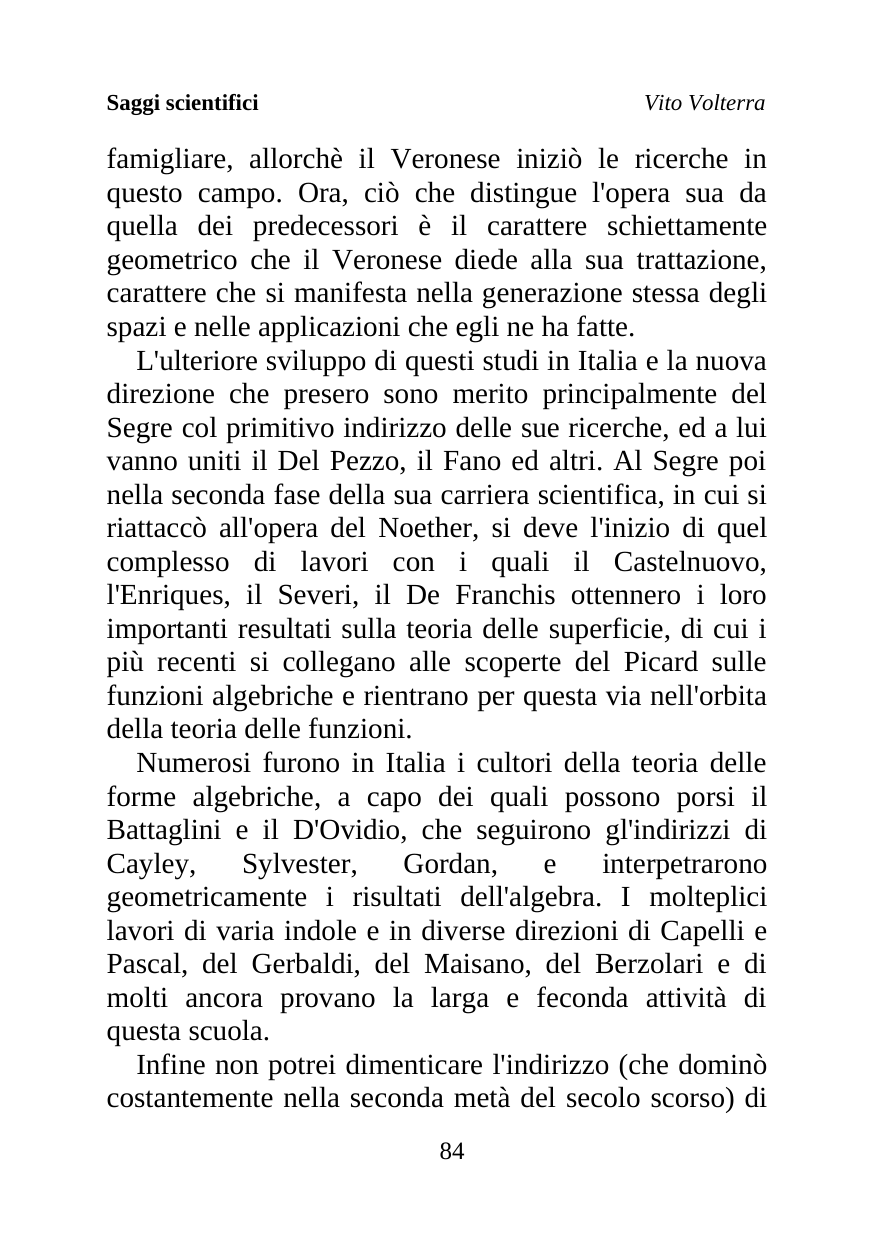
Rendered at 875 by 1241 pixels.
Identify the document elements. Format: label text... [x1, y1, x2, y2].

text famigliare, allorchè il Veronese iniziò le ricerche in questo campo. Ora, ciò che distingue l'opera sua da quella dei predecessori è il carattere schiettamente geometrico che il Veronese diede alla sua trattazione, carattere che si manifesta nella generazione stessa degli spazi e nelle applicazioni che egli ne ha fatte. [106, 141, 768, 343]
text Numerosi furono in Italia i cultori della teoria delle forme algebriche, a capo dei quali possono porsi il Battaglini e il D'Ovidio, che seguirono gl'indirizzi di Cayley, Sylvester, Gordan, e interpetrarono geometricamente i risultati dell'algebra. I molteplici lavori di varia indole e in diverse direzioni di Capelli e Pascal, del Gerbaldi, del Maisano, del Berzolari e di molti ancora provano la larga e feconda attività di questa scuola. [106, 745, 768, 1047]
text L'ulteriore sviluppo di questi studi in Italia e la nuova direzione che presero sono merito principalmente del Segre col primitivo indirizzo delle sue ricerche, ed a lui vanno uniti il Del Pezzo, il Fano ed altri. Al Segre poi nella seconda fase della sua carriera scientifica, in cui si riattaccò all'opera del Noether, si deve l'inizio di quel complesso di lavori con i quali il Castelnuovo, l'Enriques, il Severi, il De Franchis ottennero i loro importanti resultati sulla teoria delle superficie, di cui i più recenti si collegano alle scoperte del Picard sulle funzioni algebriche e rientrano per questa via nell'orbita della teoria delle funzioni. [106, 343, 768, 745]
text Infine non potrei dimenticare l'indirizzo (che dominò costantemente nella seconda metà del secolo scorso) di [106, 1047, 768, 1114]
